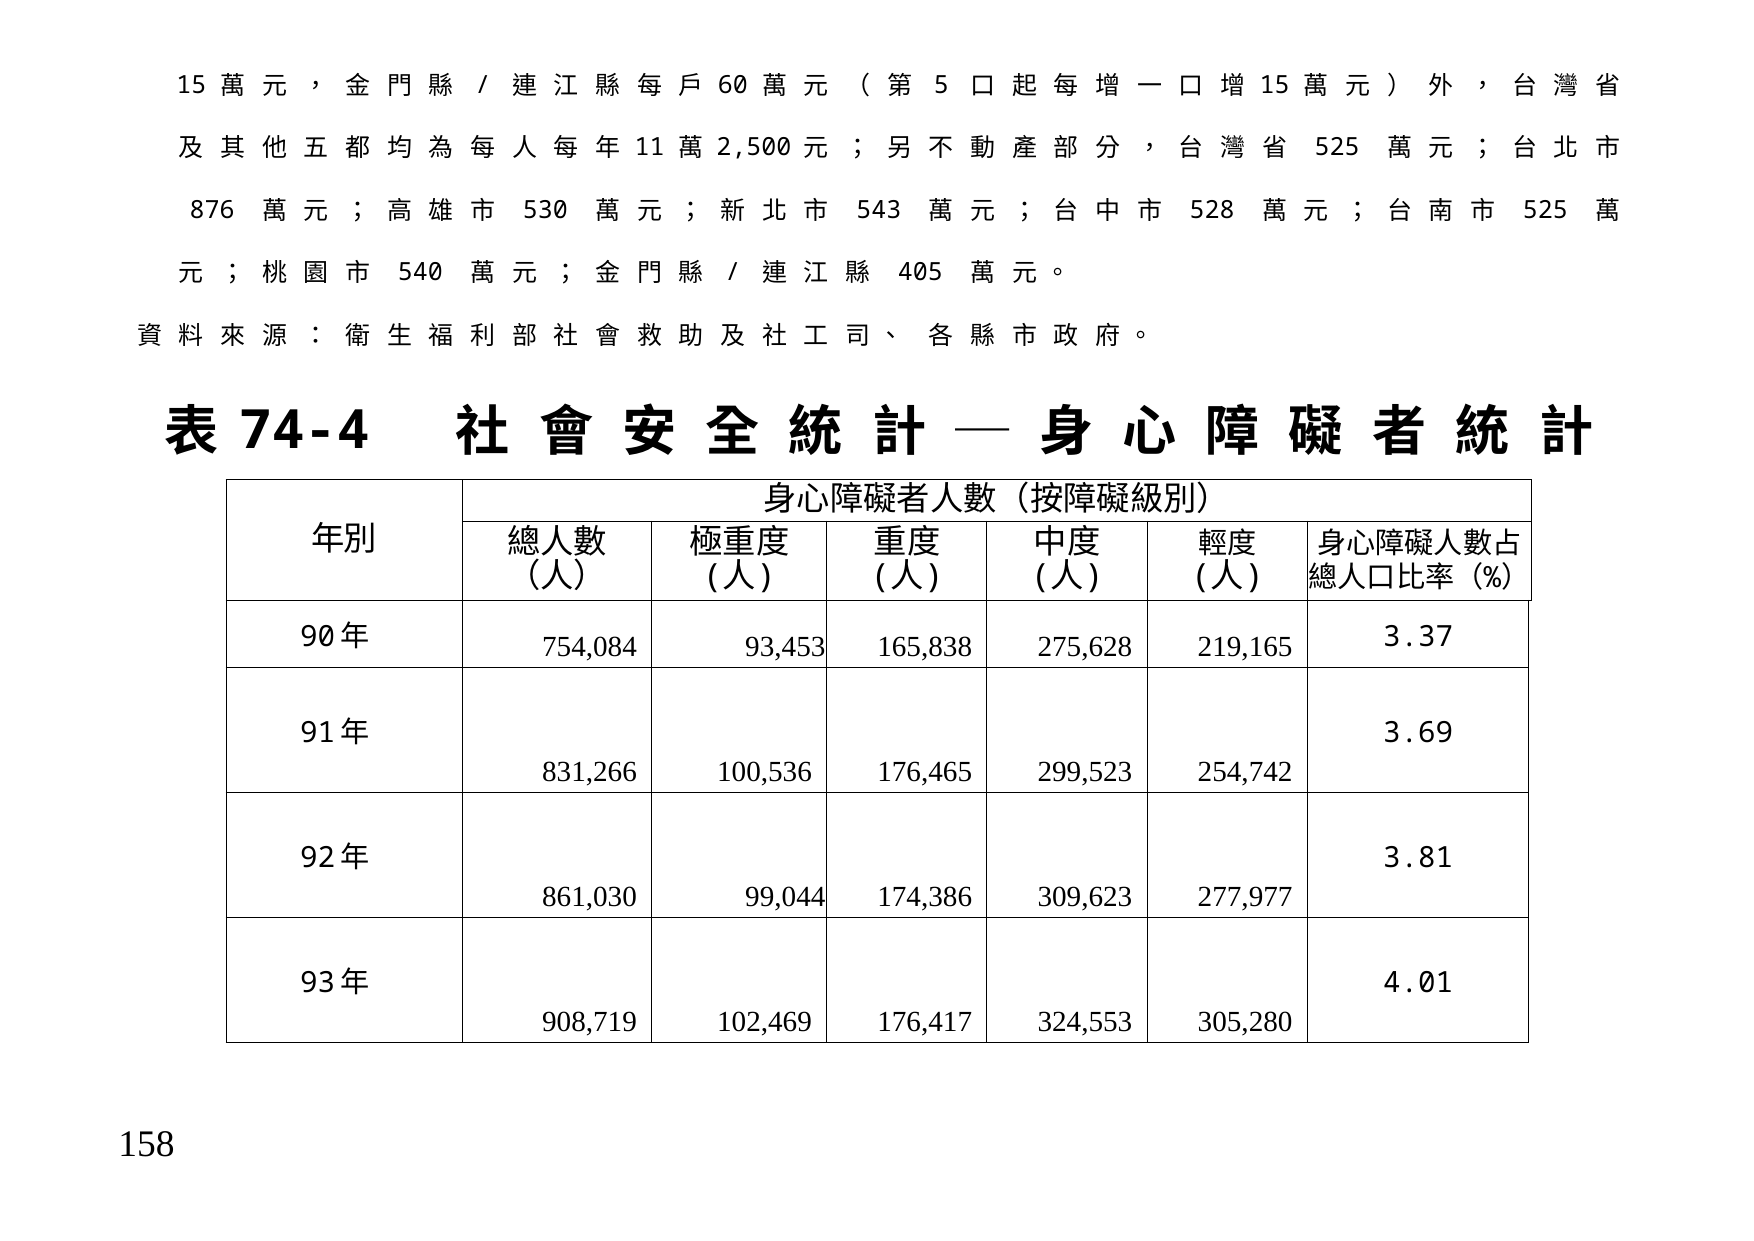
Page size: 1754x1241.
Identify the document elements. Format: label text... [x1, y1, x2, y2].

table_cell 3.69 [1308, 668, 1528, 792]
table_cell 3.37 [1308, 601, 1528, 667]
table_cell 身心障礙人數占總人口比率（%） [1308, 522, 1531, 600]
table_cell 309,623 [987, 793, 1147, 917]
table_cell 極重度 (人) [652, 522, 826, 600]
table_cell 174,386 [827, 793, 986, 917]
subtitle 表74-4 社會安全統計─身心障礙者統計 [128, 354, 1628, 479]
table_header 身心障礙者人數（按障礙級別） [463, 480, 1531, 521]
text 資料來源：衛生福利部社會救助及社工司、各縣市政府。 [128, 292, 1628, 354]
table_cell 91年 [227, 668, 462, 792]
table_cell 93年 [227, 918, 462, 1042]
table_cell 總人數 （人） [463, 522, 651, 600]
table_cell 90年 [227, 601, 462, 667]
table_cell 219,165 [1148, 601, 1307, 667]
table_cell 275,628 [987, 601, 1147, 667]
table_cell 輕度 (人) [1148, 522, 1307, 600]
table_header 年別 [227, 480, 462, 600]
table_cell 3.81 [1308, 793, 1528, 917]
table_cell 102,469 [652, 918, 826, 1042]
table_cell 93,453 [652, 601, 826, 667]
table_cell 831,266 [463, 668, 651, 792]
table_cell 299,523 [987, 668, 1147, 792]
table_cell 重度 (人) [827, 522, 986, 600]
table_cell 176,465 [827, 668, 986, 792]
table_cell 99,044 [652, 793, 826, 917]
table_cell 754,084 [463, 601, 651, 667]
table_cell 165,838 [827, 601, 986, 667]
table_cell 908,719 [463, 918, 651, 1042]
table_cell 4.01 [1308, 918, 1528, 1042]
table_cell 92年 [227, 793, 462, 917]
table_cell 277,977 [1148, 793, 1307, 917]
table_cell 176,417 [827, 918, 986, 1042]
table_cell 305,280 [1148, 918, 1307, 1042]
text 15萬元，金門縣/連江縣每戶60萬元（第5口起每增一口增15萬元）外，台灣省及其他五都均為每人每年11萬2,500元；另不動產部分，台灣省525萬元；台北市876萬元；高雄市530萬元；新北市543萬元；台中市528萬元；台南市525萬元；桃園市540萬元；金門縣/連江縣405萬元。 [128, 42, 1628, 292]
table_cell 中度 (人) [987, 522, 1147, 600]
table_cell 254,742 [1148, 668, 1307, 792]
table_cell 324,553 [987, 918, 1147, 1042]
table_cell 100,536 [652, 668, 826, 792]
table_cell 861,030 [463, 793, 651, 917]
